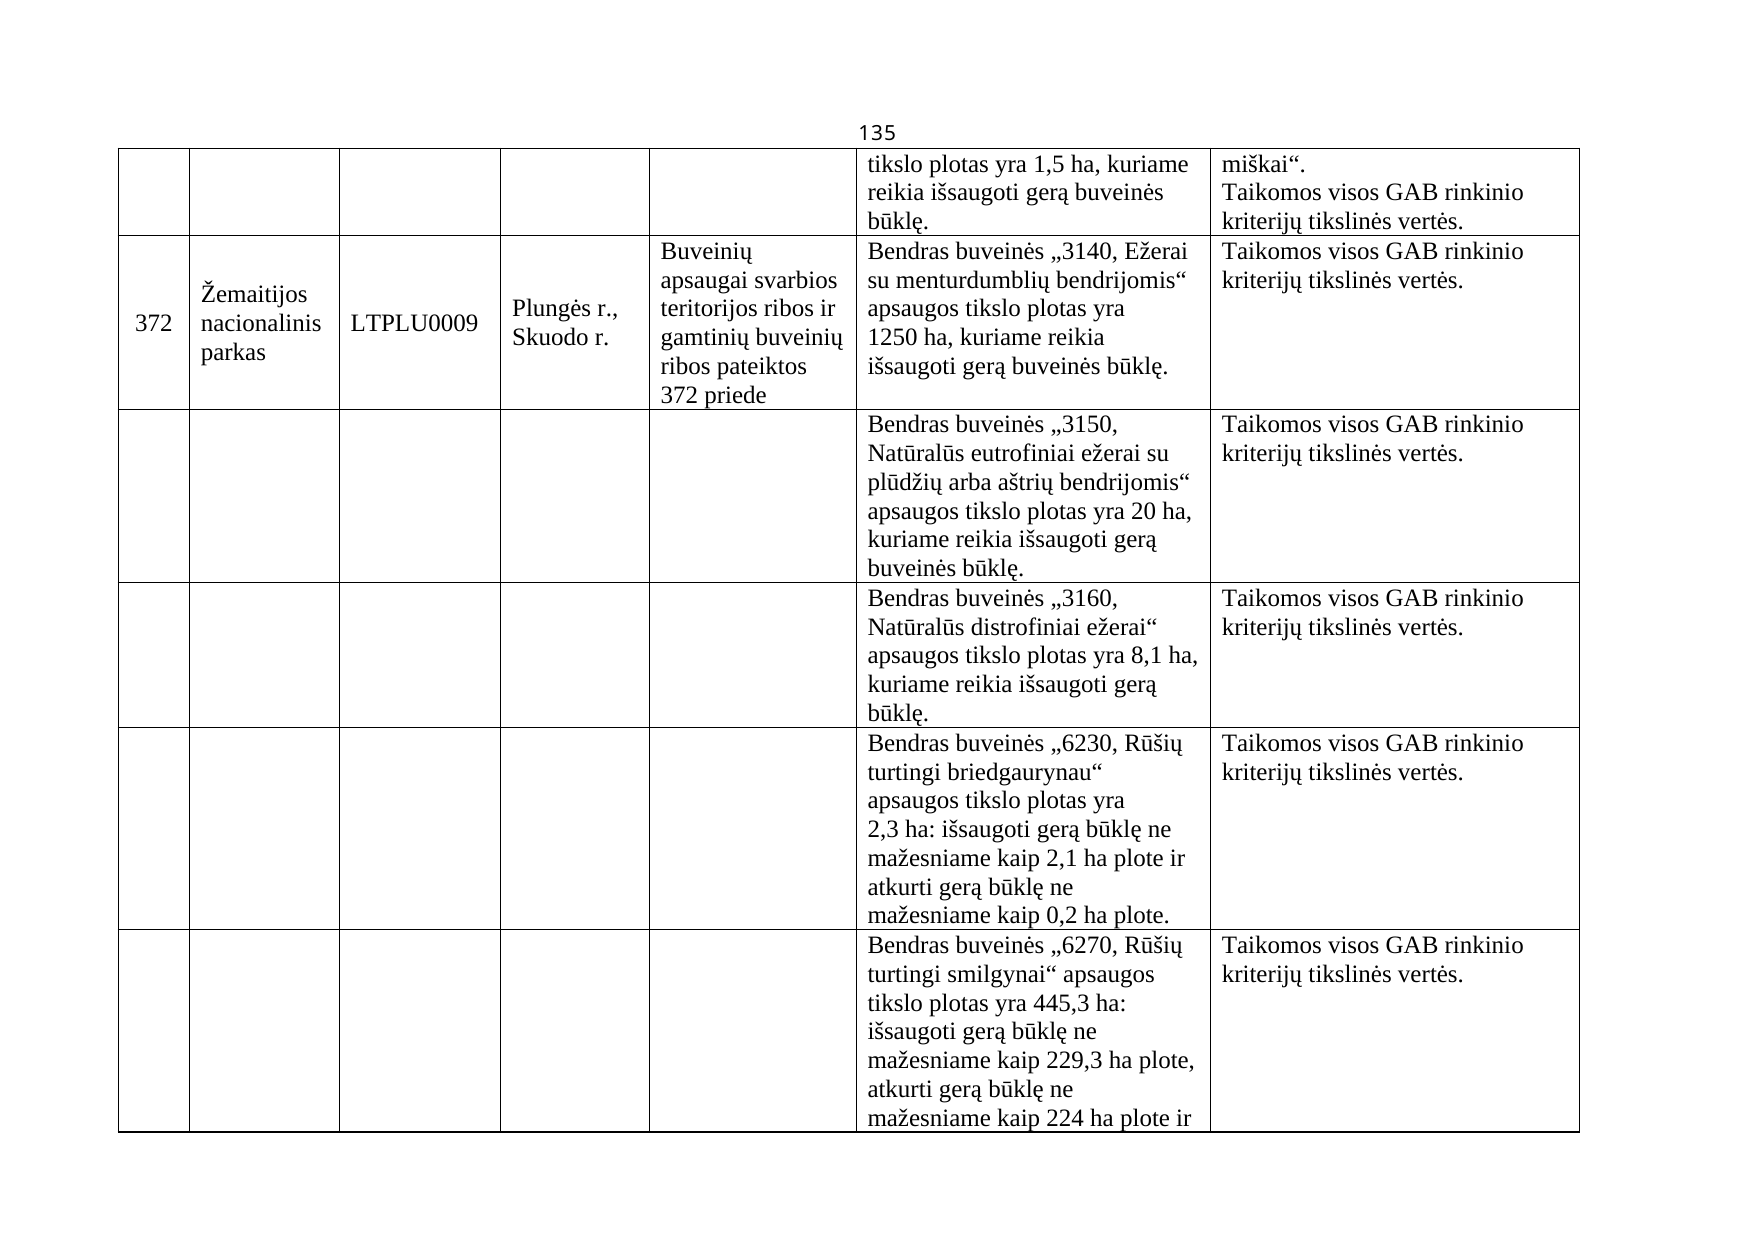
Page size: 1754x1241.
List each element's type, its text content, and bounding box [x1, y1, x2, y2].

table_cell [501, 930, 649, 1131]
table_cell [501, 149, 649, 235]
table_cell [190, 728, 339, 929]
table_cell 372 [119, 236, 189, 408]
table_cell tikslo plotas yra 1,5 ha, kuriame reikia išsaugoti gerą buveinės būklę. [857, 149, 1210, 235]
table_cell [340, 583, 500, 727]
table_cell [119, 930, 189, 1131]
table_cell [190, 410, 339, 582]
table_cell Buveinių apsaugai svarbios teritorijos ribos ir gamtinių buveinių ribos pateiktos 372 priede [650, 236, 856, 408]
table_cell Taikomos visos GAB rinkinio kriterijų tikslinės vertės. [1211, 930, 1579, 1131]
table_cell [190, 583, 339, 727]
table_cell LTPLU0009 [340, 236, 500, 408]
table_cell [119, 728, 189, 929]
table_cell [501, 583, 649, 727]
table_cell [650, 410, 856, 582]
table_cell [340, 149, 500, 235]
table_cell Taikomos visos GAB rinkinio kriterijų tikslinės vertės. [1211, 728, 1579, 929]
table_cell [501, 410, 649, 582]
table_cell [501, 728, 649, 929]
table_cell [119, 583, 189, 727]
table_cell Bendras buveinės „3150, Natūralūs eutrofiniai ežerai su plūdžių arba aštrių bendrijomis“ apsaugos tikslo plotas yra 20 ha, kuriame reikia išsaugoti gerą buveinės būklę. [857, 410, 1210, 582]
table_cell Bendras buveinės „6230, Rūšių turtingi briedgaurynau“ apsaugos tikslo plotas yra 2,3 ha: išsaugoti gerą būklę ne mažesniame kaip 2,1 ha plote ir atkurti gerą būklę ne mažesniame kaip 0,2 ha plote. [857, 728, 1210, 929]
table_cell Taikomos visos GAB rinkinio kriterijų tikslinės vertės. [1211, 410, 1579, 582]
table_cell [650, 583, 856, 727]
table_cell [650, 149, 856, 235]
table_cell [119, 410, 189, 582]
table_cell [190, 149, 339, 235]
table_cell Bendras buveinės „6270, Rūšių turtingi smilgynai“ apsaugos tikslo plotas yra 445,3 ha: išsaugoti gerą būklę ne mažesniame kaip 229,3 ha plote, atkurti gerą būklę ne mažesniame kaip 224 ha plote ir [857, 930, 1210, 1131]
table_cell Taikomos visos GAB rinkinio kriterijų tikslinės vertės. [1211, 583, 1579, 727]
table_cell Plungės r., Skuodo r. [501, 236, 649, 408]
table_cell Bendras buveinės „3160, Natūralūs distrofiniai ežerai“ apsaugos tikslo plotas yra 8,1 ha, kuriame reikia išsaugoti gerą būklę. [857, 583, 1210, 727]
table_cell [190, 930, 339, 1131]
table_cell [340, 410, 500, 582]
table_cell [340, 728, 500, 929]
table_cell Žemaitijos nacionalinis parkas [190, 236, 339, 408]
table_cell [119, 149, 189, 235]
table_cell Taikomos visos GAB rinkinio kriterijų tikslinės vertės. [1211, 236, 1579, 408]
table_cell miškai“. Taikomos visos GAB rinkinio kriterijų tikslinės vertės. [1211, 149, 1579, 235]
table_cell [340, 930, 500, 1131]
table_cell Bendras buveinės „3140, Ežerai su menturdumblių bendrijomis“ apsaugos tikslo plotas yra 1250 ha, kuriame reikia išsaugoti gerą buveinės būklę. [857, 236, 1210, 408]
table_cell [650, 728, 856, 929]
table_cell [650, 930, 856, 1131]
